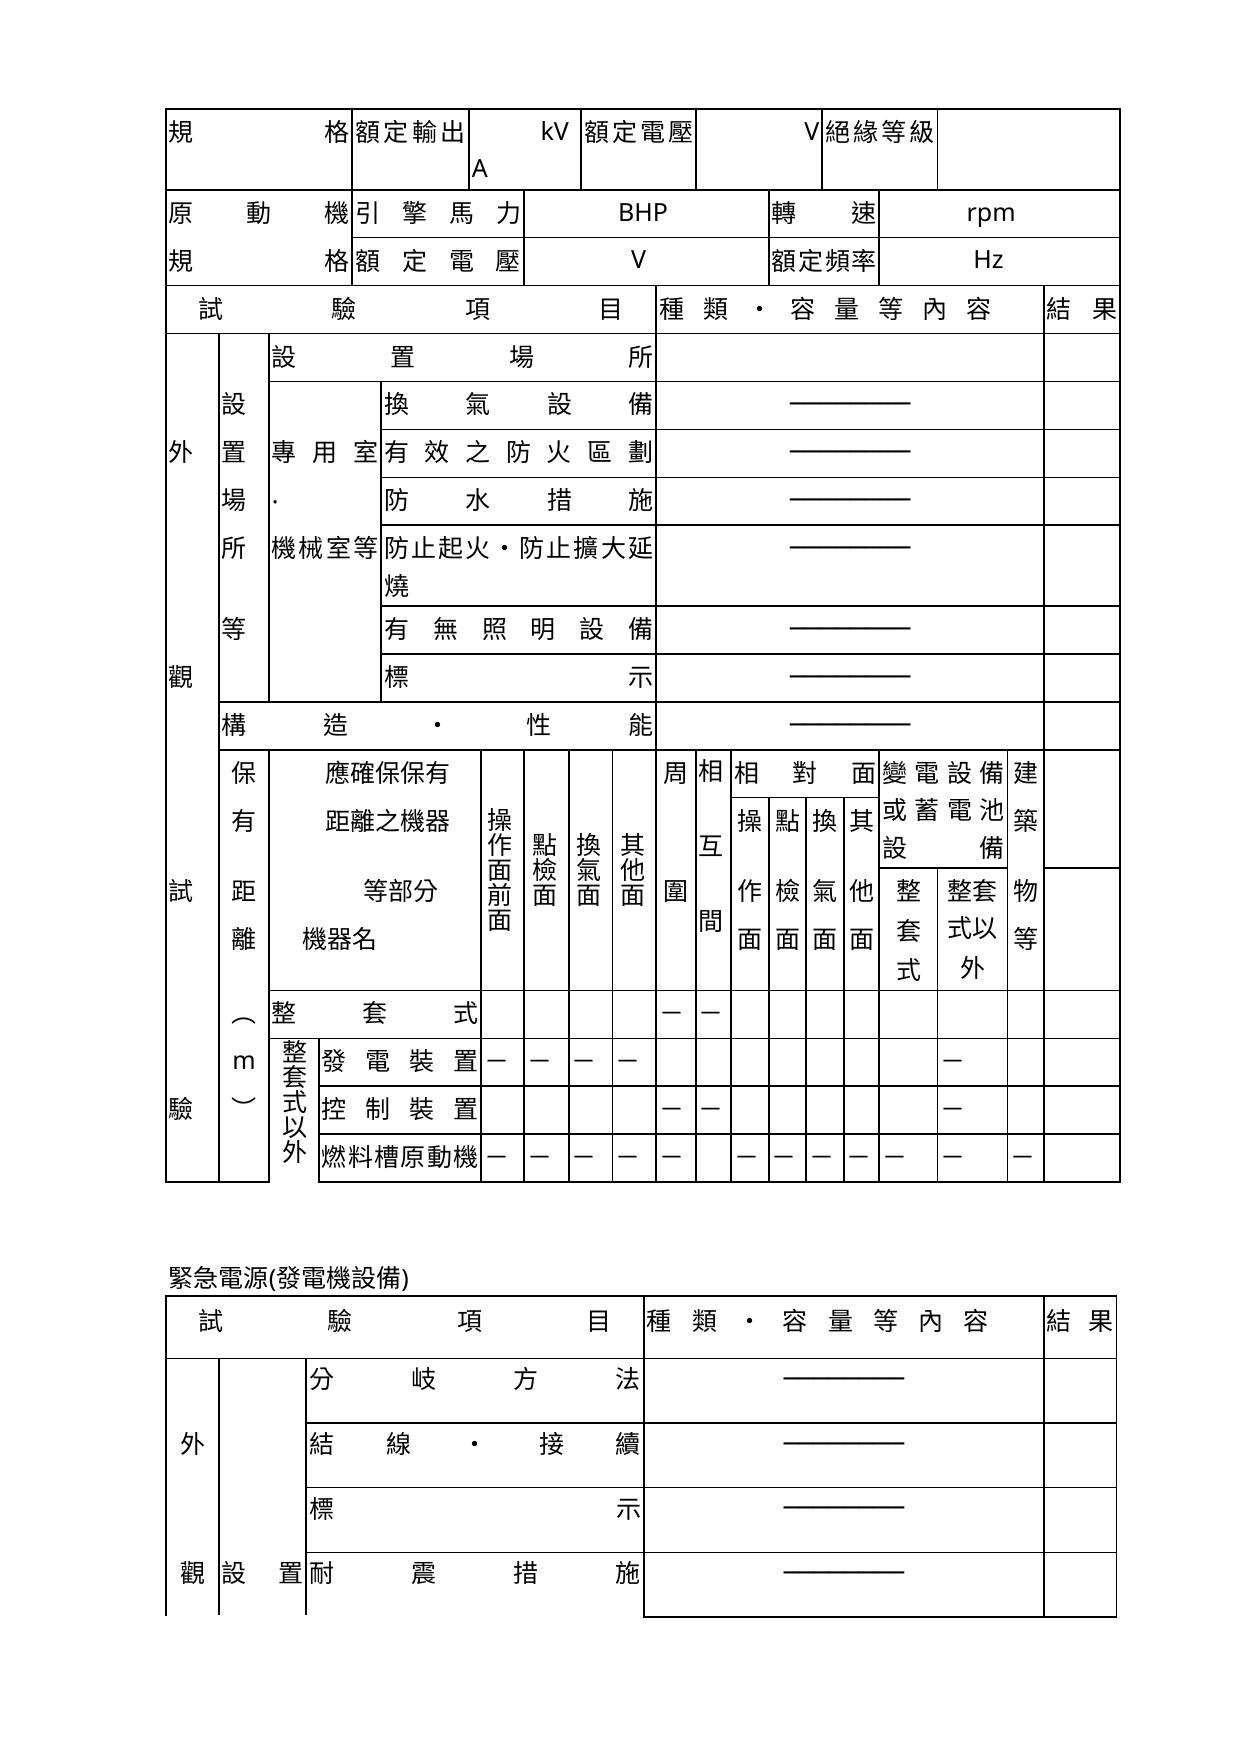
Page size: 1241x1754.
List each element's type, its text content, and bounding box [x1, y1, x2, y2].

table_cell [482, 991, 523, 1037]
table_cell 置 [220, 429, 268, 476]
table_cell [1008, 991, 1043, 1037]
table_cell [1045, 751, 1119, 797]
table_cell ──────── [657, 526, 1043, 605]
table_cell [1008, 1039, 1043, 1085]
table_cell 其他面 [613, 751, 655, 989]
table_cell [167, 524, 218, 605]
table_cell [167, 701, 218, 749]
table_cell 驗 [167, 1085, 218, 1133]
table_cell 標示 [382, 655, 655, 701]
table_cell － [525, 1135, 568, 1181]
table_cell 額定頻率 [770, 238, 878, 285]
table_cell 機器名 １ [270, 915, 480, 989]
table_cell － [657, 991, 695, 1037]
table_cell [270, 382, 380, 428]
table_cell 外 [167, 1422, 218, 1487]
table_cell 防水措施 [382, 478, 655, 524]
table_cell 等部分 [270, 867, 480, 915]
table_cell [167, 1359, 218, 1422]
text 緊急電源(發電機設備) [169, 1258, 1053, 1295]
table_cell 額定電壓 [353, 238, 523, 285]
table_cell [1045, 1553, 1116, 1616]
table_cell 築 [1008, 797, 1043, 867]
table_cell － [697, 1087, 730, 1133]
table_cell ──────── [657, 478, 1043, 524]
table_cell 操作面前面 [482, 751, 523, 989]
table_cell ──────── [657, 655, 1043, 701]
table_cell 燃料槽原動機 [320, 1135, 480, 1181]
table_cell 設置場所 [270, 334, 655, 381]
table_cell [220, 1487, 305, 1551]
table_cell 轉速 [770, 191, 878, 237]
table_cell 分岐方法 [307, 1359, 643, 1422]
table_cell [270, 605, 380, 653]
table_cell [220, 1359, 305, 1422]
table_cell 專用室 [270, 429, 380, 476]
table_cell V [525, 238, 768, 285]
table_cell 物 [1008, 867, 1043, 915]
table_cell [525, 1087, 568, 1133]
table_cell ︵ [220, 990, 268, 1037]
table_cell [845, 1039, 878, 1085]
table_cell － [482, 1039, 523, 1085]
table_cell [167, 915, 218, 989]
table_cell － [570, 1039, 612, 1085]
table_cell [220, 653, 268, 701]
table_cell 面 [807, 915, 843, 989]
table_cell [220, 334, 268, 381]
table_header 結果 [1045, 1297, 1116, 1358]
table_cell [845, 1087, 878, 1133]
table_cell 場 [220, 476, 268, 524]
table_cell [880, 1087, 937, 1133]
table_cell ──────── [645, 1488, 1043, 1551]
table_cell V [697, 110, 821, 189]
table_cell － [570, 1135, 612, 1181]
table_cell 等 [220, 605, 268, 653]
table_cell 相 互 間 [697, 751, 730, 989]
table_cell 額定輸出 [353, 110, 468, 189]
table_cell [1045, 607, 1119, 653]
table_cell 外 [167, 429, 218, 476]
table_cell rpm [880, 191, 1119, 237]
table_cell [1045, 703, 1119, 749]
table_cell 觀 [167, 1551, 219, 1616]
table_cell 面 [770, 915, 805, 989]
table_cell [807, 991, 843, 1037]
table_cell － [482, 1135, 523, 1181]
table_cell ──────── [657, 430, 1043, 476]
table_cell 氣 [807, 867, 843, 915]
table_cell 作 [732, 867, 768, 915]
table_cell 規格 [167, 237, 351, 285]
table_cell [770, 991, 805, 1037]
table_cell [732, 1087, 768, 1133]
table_cell － [938, 1087, 1007, 1133]
table_cell 等 [1008, 915, 1043, 989]
table_cell － [732, 1135, 768, 1181]
table_cell ︶ [220, 1085, 268, 1133]
table_cell 標示 [307, 1488, 643, 1551]
table_cell 換氣面 [570, 751, 612, 989]
table_cell 種類‧容量等內容 [657, 286, 1043, 333]
table_cell － [845, 1135, 878, 1181]
table_cell 防止起火‧防止擴大延燒 [382, 526, 655, 605]
table_cell [1045, 1039, 1119, 1085]
table_cell － [807, 1135, 843, 1181]
table_cell ──────── [645, 1424, 1043, 1487]
table_cell [880, 1039, 937, 1085]
table_cell － [880, 1135, 937, 1181]
table_cell 面 [732, 915, 768, 989]
table_cell [657, 797, 695, 867]
table_cell 發電裝置 [320, 1039, 480, 1085]
table_cell [167, 1133, 218, 1181]
table_cell [1045, 382, 1119, 428]
table_cell [697, 1039, 730, 1085]
table_cell 點 [770, 798, 805, 867]
table_cell [220, 1422, 305, 1487]
table_cell [167, 476, 218, 524]
table_cell [1045, 1359, 1116, 1422]
table_cell Hz [880, 238, 1119, 285]
table_cell － [657, 1135, 695, 1181]
table_cell 試 [167, 867, 218, 915]
table_cell [1045, 1135, 1119, 1181]
table_cell － [938, 1135, 1007, 1181]
table_cell 結果 [1045, 286, 1119, 333]
table_cell 相對面 [732, 751, 878, 797]
table_cell 有無照明設備 [382, 607, 655, 653]
table_cell [845, 991, 878, 1037]
table_cell [807, 1087, 843, 1133]
table_cell 構造‧性能 [220, 703, 655, 749]
table_cell [167, 749, 218, 797]
table_cell [697, 1135, 730, 1181]
table_cell 引擎馬力 [353, 191, 523, 237]
table_cell [732, 1039, 768, 1085]
table_cell [1045, 655, 1119, 701]
table_cell [1045, 430, 1119, 476]
table_cell [570, 1087, 612, 1133]
table_cell [1045, 915, 1119, 989]
table_cell 換氣設備 [382, 382, 655, 428]
table_cell [613, 1087, 655, 1133]
table_cell [770, 1087, 805, 1133]
table_cell [1045, 526, 1119, 605]
table_cell ──────── [657, 382, 1043, 428]
table_cell [657, 334, 1043, 381]
table_cell 距 [220, 867, 268, 915]
table_cell 檢 [770, 867, 805, 915]
table_cell [167, 334, 218, 381]
table_cell 耐震措施 [306, 1553, 643, 1616]
table_cell [1045, 797, 1119, 867]
table_cell 他 [845, 867, 878, 915]
table_cell － [697, 991, 730, 1037]
table_cell 試驗項目 [167, 286, 655, 333]
table_cell [938, 110, 1119, 189]
table_cell [525, 991, 568, 1037]
table_cell 面 [845, 915, 878, 989]
table_cell 原動機 [167, 191, 351, 237]
table_cell 設 [220, 381, 268, 428]
table_header 種類‧容量等內容 [645, 1297, 1043, 1358]
table_cell [732, 991, 768, 1037]
table_cell 其 [845, 798, 878, 867]
table_cell 離 [220, 915, 268, 989]
table_cell [938, 991, 1007, 1037]
table_cell [1008, 1087, 1043, 1133]
table_cell 圍 [657, 867, 695, 915]
table_cell 整 套 式 [880, 869, 937, 989]
table_cell 整套式 [270, 991, 480, 1037]
table_cell 規格 [167, 110, 351, 189]
table_cell ──────── [657, 607, 1043, 653]
table_cell 整套式以 外 [938, 869, 1007, 989]
table_cell [1045, 869, 1119, 915]
table_cell 變電設備或蓄電池設備 [880, 751, 1007, 867]
table_cell [657, 915, 695, 989]
table_cell [220, 1133, 268, 1181]
table_cell － [770, 1135, 805, 1181]
table_cell BHP [525, 191, 768, 237]
table_cell － [1008, 1135, 1043, 1181]
table_cell － [613, 1039, 655, 1085]
table_cell － [525, 1039, 568, 1085]
table_cell 機械室等 [270, 524, 380, 605]
table_cell 距離之機器 [270, 797, 480, 867]
table_cell kVA [470, 110, 580, 189]
table_cell [167, 381, 218, 428]
table_cell 有效之防火區劃 [382, 430, 655, 476]
table_cell [167, 605, 218, 653]
table_cell ‧ [270, 476, 380, 524]
table_cell 所 [220, 524, 268, 605]
table_cell － [613, 1135, 655, 1181]
table_cell [270, 653, 380, 701]
table_cell 結線‧接續 [307, 1424, 643, 1487]
table_cell [1045, 1488, 1116, 1551]
table_cell 設置 [219, 1551, 306, 1616]
table_cell 額定電壓 [582, 110, 695, 189]
table_cell [770, 1039, 805, 1085]
table_cell [167, 797, 218, 867]
table_cell [613, 991, 655, 1037]
table_cell [1045, 334, 1119, 381]
table_cell [570, 991, 612, 1037]
table_cell 建 [1008, 751, 1043, 797]
table_cell ──────── [645, 1359, 1043, 1422]
table_cell [880, 991, 937, 1037]
table_cell － [657, 1087, 695, 1133]
table_cell [1045, 1424, 1116, 1487]
table_cell － [938, 1039, 1007, 1085]
table_cell 周 [657, 751, 695, 797]
table_cell 有 [220, 797, 268, 867]
table_cell [167, 1038, 218, 1085]
table_cell [807, 1039, 843, 1085]
table_cell 絕緣等級 [823, 110, 937, 189]
table_cell ──────── [657, 703, 1043, 749]
table_cell 應確保保有 [270, 751, 480, 797]
table_cell [482, 1087, 523, 1133]
table_cell 點檢面 [525, 751, 568, 989]
table_cell [657, 1039, 695, 1085]
table_cell [167, 990, 218, 1037]
table_cell m [220, 1038, 268, 1085]
table_cell 控制裝置 [320, 1087, 480, 1133]
table_header 試驗項目 [167, 1297, 643, 1358]
table_cell 觀 [167, 653, 218, 701]
table_cell ──────── [645, 1553, 1043, 1616]
table_cell 操 [732, 798, 768, 867]
table_cell 整套式以外 [270, 1039, 318, 1181]
table_cell 保 [220, 751, 268, 797]
table_cell [167, 1487, 218, 1551]
table_cell [1045, 478, 1119, 524]
table_cell [1045, 1087, 1119, 1133]
table_cell 換 [807, 798, 843, 867]
table_cell [1045, 991, 1119, 1037]
